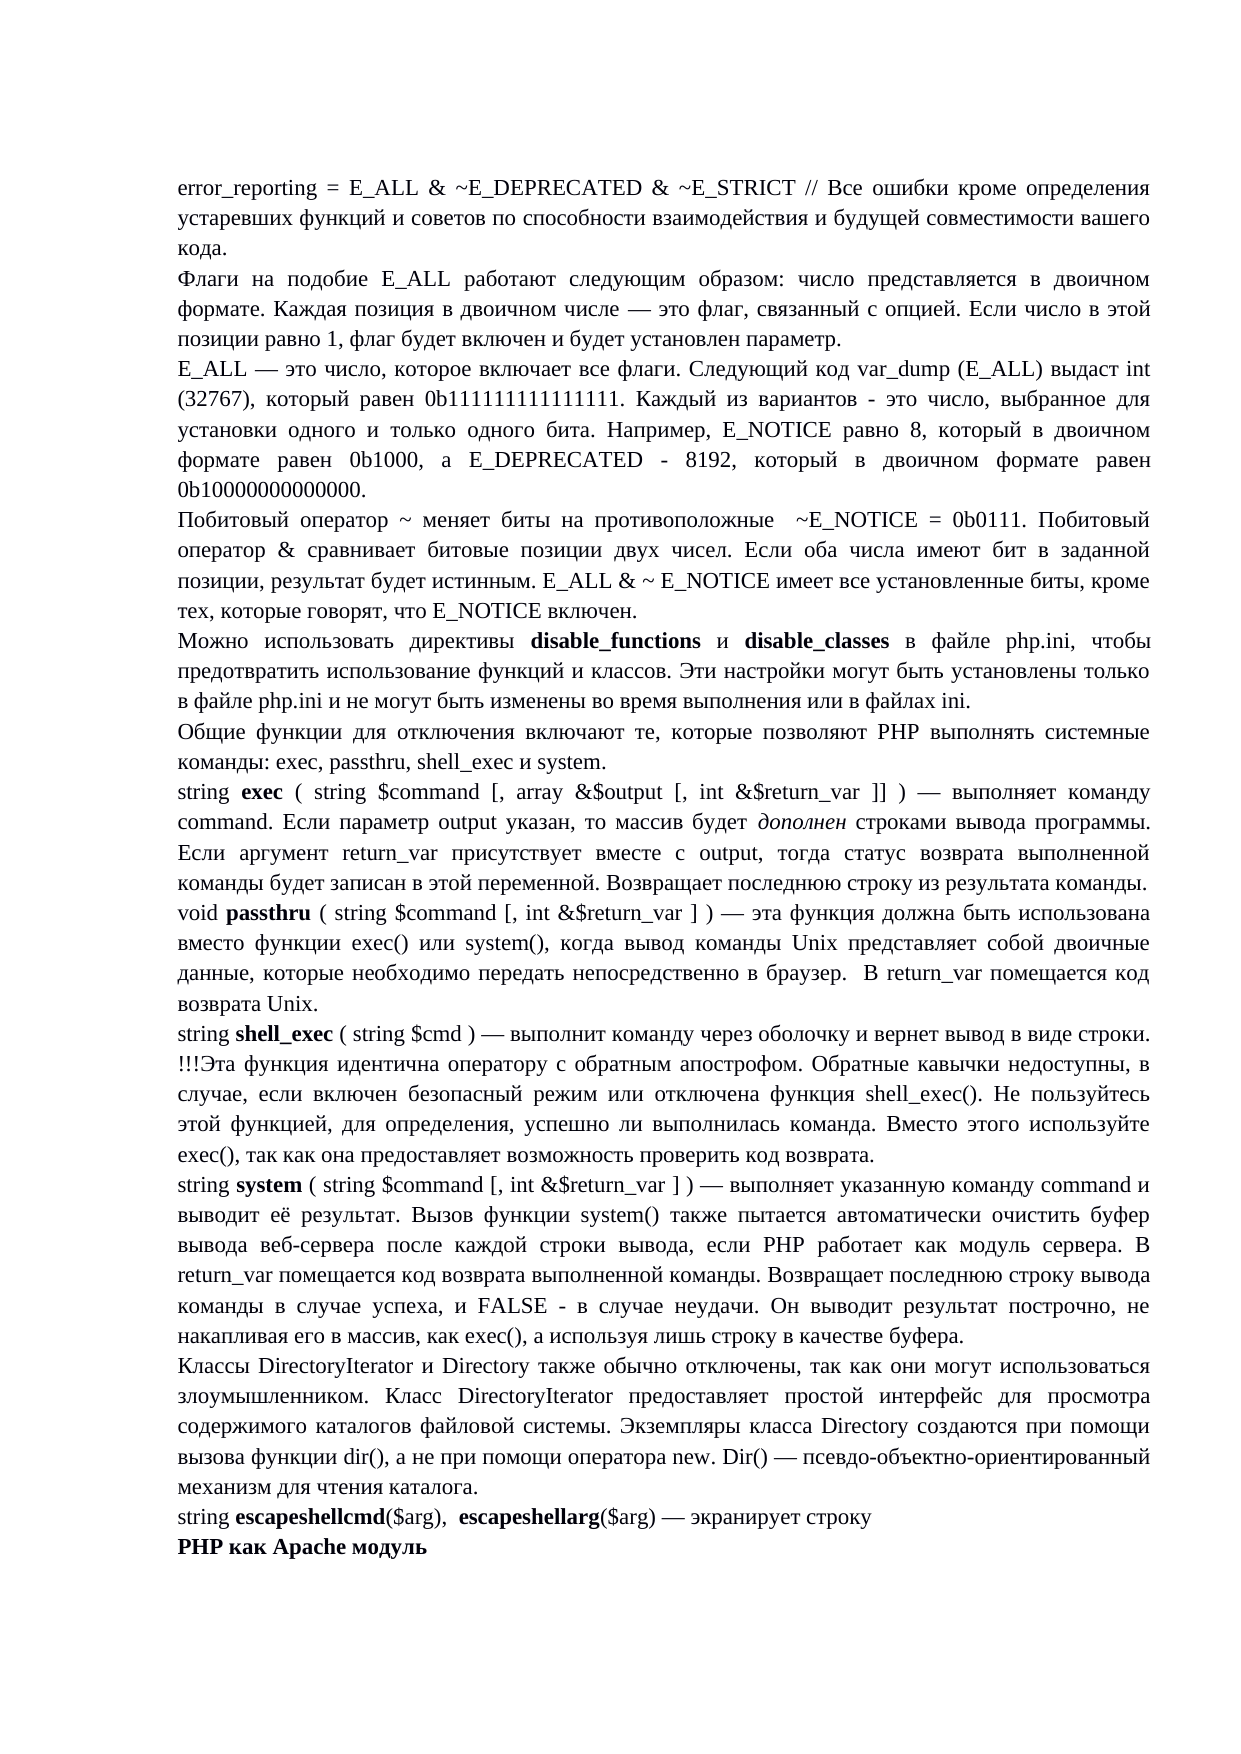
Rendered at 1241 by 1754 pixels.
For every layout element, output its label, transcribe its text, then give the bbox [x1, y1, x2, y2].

text string escapeshellcmd($arg), escapeshellarg($arg) — экранирует строку [177, 1503, 1152, 1529]
text Побитовый оператор ~ меняет биты на противоположные ~E_NOTICE = 0b0111. Побитовый оператор & сравнивает битовые позиции двух чисел. Если оба числа имеют бит в заданной позиции, результат будет истинным. E_ALL & ~ E_NOTICE имеет все установленные биты, кроме тех, которые говорят, что E_NOTICE включен. [177, 506, 1152, 623]
text PHP как Apache модуль [177, 1533, 1152, 1560]
text string exec ( string $command [, array &$output [, int &$return_var ]] ) — выполняет команду command. Если параметр output указан, то массив будет дополнен строками вывода программы. Если аргумент return_var присутствует вместе с output, тогда статус возврата выполненной команды будет записан в этой переменной. Возвращает последнюю строку из результата команды. [177, 778, 1152, 895]
text string system ( string $command [, int &$return_var ] ) — выполняет указанную команду command и выводит её результат. Вызов функции system() также пытается автоматически очистить буфер вывода веб-сервера после каждой строки вывода, если PHP работает как модуль сервера. В return_var помещается код возврата выполненной команды. Возвращает последнюю строку вывода команды в случае успеха, и FALSE - в случае неудачи. Он выводит результат построчно, не накапливая его в массив, как exec(), а используя лишь строку в качестве буфера. [177, 1171, 1152, 1348]
text error_reporting = E_ALL & ~E_DEPRECATED & ~E_STRICT // Все ошибки кроме определения устаревших функций и советов по способности взаимодействия и будущей совместимости вашего кода. [177, 174, 1152, 261]
text E_ALL — это число, которое включает все флаги. Следующий код var_dump (E_ALL) выдаст int (32767), который равен 0b111111111111111. Каждый из вариантов - это число, выбранное для установки одного и только одного бита. Например, E_NOTICE равно 8, который в двоичном формате равен 0b1000, а E_DEPRECATED - 8192, который в двоичном формате равен 0b10000000000000. [177, 355, 1152, 502]
text Флаги на подобие E_ALL работают следующим образом: число представляется в двоичном формате. Каждая позиция в двоичном числе — это флаг, связанный с опцией. Если число в этой позиции равно 1, флаг будет включен и будет установлен параметр. [177, 264, 1152, 351]
text Классы DirectoryIterator и Directory также обычно отключены, так как они могут использоваться злоумышленником. Класс DirectoryIterator предоставляет простой интерфейс для просмотра содержимого каталогов файловой системы. Экземпляры класса Directory создаются при помощи вызова функции dir(), а не при помощи оператора new. Dir() — псевдо-объектно-ориентированный механизм для чтения каталога. [177, 1352, 1152, 1499]
text Общие функции для отключения включают те, которые позволяют PHP выполнять системные команды: exec, passthru, shell_exec и system. [177, 718, 1152, 774]
text string shell_exec ( string $cmd ) — выполнит команду через оболочку и вернет вывод в виде строки. !!!Эта функция идентична оператору с обратным апострофом. Обратные кавычки недоступны, в случае, если включен безопасный режим или отключена функция shell_exec(). Не пользуйтесь этой функцией, для определения, успешно ли выполнилась команда. Вместо этого используйте exec(), так как она предоставляет возможность проверить код возврата. [177, 1020, 1152, 1167]
text Можно использовать директивы disable_functions и disable_classes в файле php.ini, чтобы предотвратить использование функций и классов. Эти настройки могут быть установлены только в файле php.ini и не могут быть изменены во время выполнения или в файлах ini. [177, 627, 1152, 714]
text void passthru ( string $command [, int &$return_var ] ) — эта функция должна быть использована вместо функции exec() или system(), когда вывод команды Unix представляет собой двоичные данные, которые необходимо передать непосредственно в браузер. В return_var помещается код возврата Unix. [177, 899, 1152, 1016]
